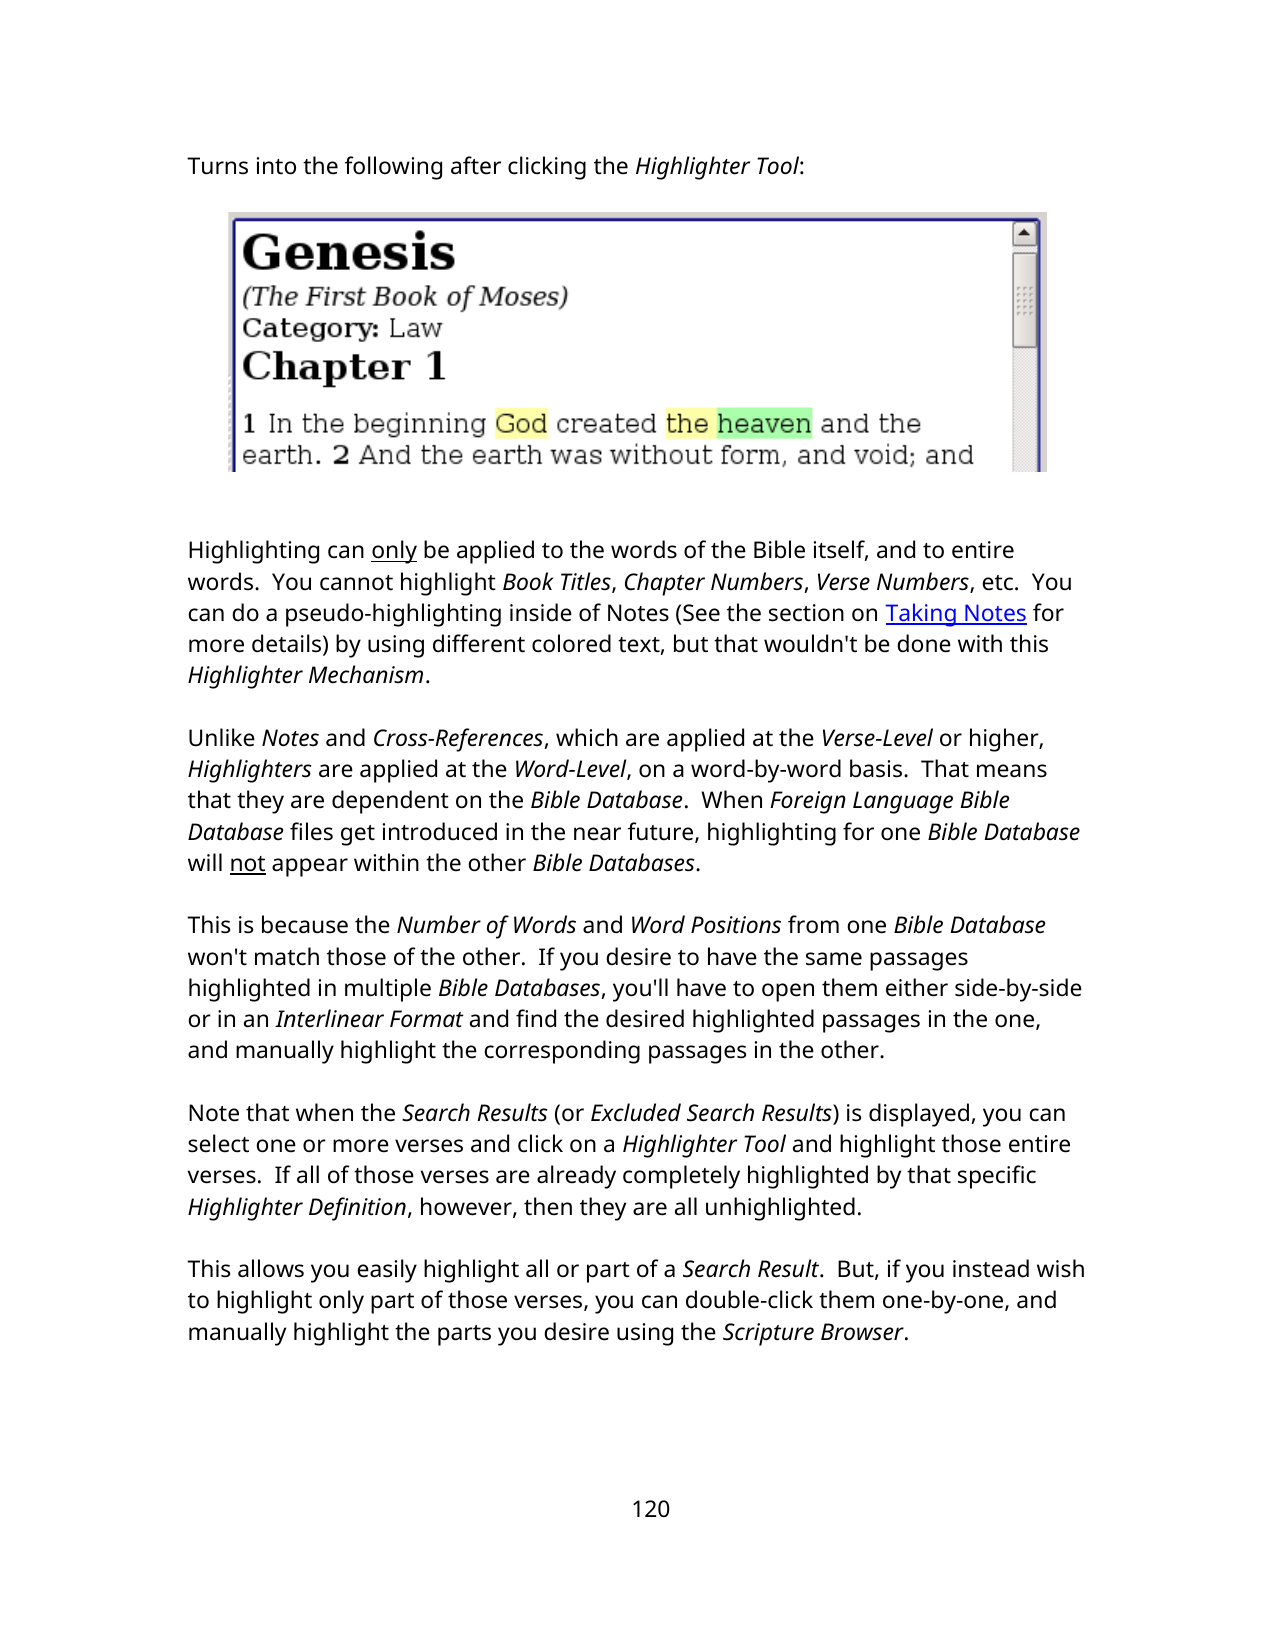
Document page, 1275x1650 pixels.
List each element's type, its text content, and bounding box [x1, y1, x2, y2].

text Unlike Notes and Cross-References, which are applied at the Verse-Level or higher, Highlighters are applied at the Word-Level, on a word-by-word basis. That means that they are dependent on the Bible Database. When Foreign Language Bible Database files get introduced in the near future, highlighting for one Bible Database will not appear within the other Bible Databases. [187, 722, 1087, 878]
text Note that when the Search Results (or Excluded Search Results) is displayed, you can select one or more verses and click on a Highlighter Tool and highlight those entire verses. If all of those verses are already completely highlighted by that specific Highlighter Definition, however, then they are all unhighlighted. [187, 1097, 1087, 1222]
text Highlighting can only be applied to the words of the Bible itself, and to entire words. You cannot highlight Book Titles, Chapter Numbers, Verse Numbers, etc. You can do a pseudo-highlighting inside of Notes (See the section on Taking Notes for more details) by using different colored text, but that wouldn't be done with this Highlighter Mechanism. [187, 534, 1087, 691]
text Turns into the following after clicking the Highlighter Tool: [187, 150, 1087, 181]
text This is because the Number of Words and Word Positions from one Bible Database won't match those of the other. If you desire to have the same passages highlighted in multiple Bible Databases, you'll have to open them either side-by-side or in an Interlinear Format and find the desired highlighted passages in the one, and manually highlight the corresponding passages in the other. [187, 909, 1087, 1066]
picture [228, 212, 1047, 472]
text This allows you easily highlight all or part of a Search Result. But, if you instead wish to highlight only part of those verses, you can double-click them one-by-one, and manually highlight the parts you desire using the Scripture Browser. [187, 1253, 1087, 1347]
